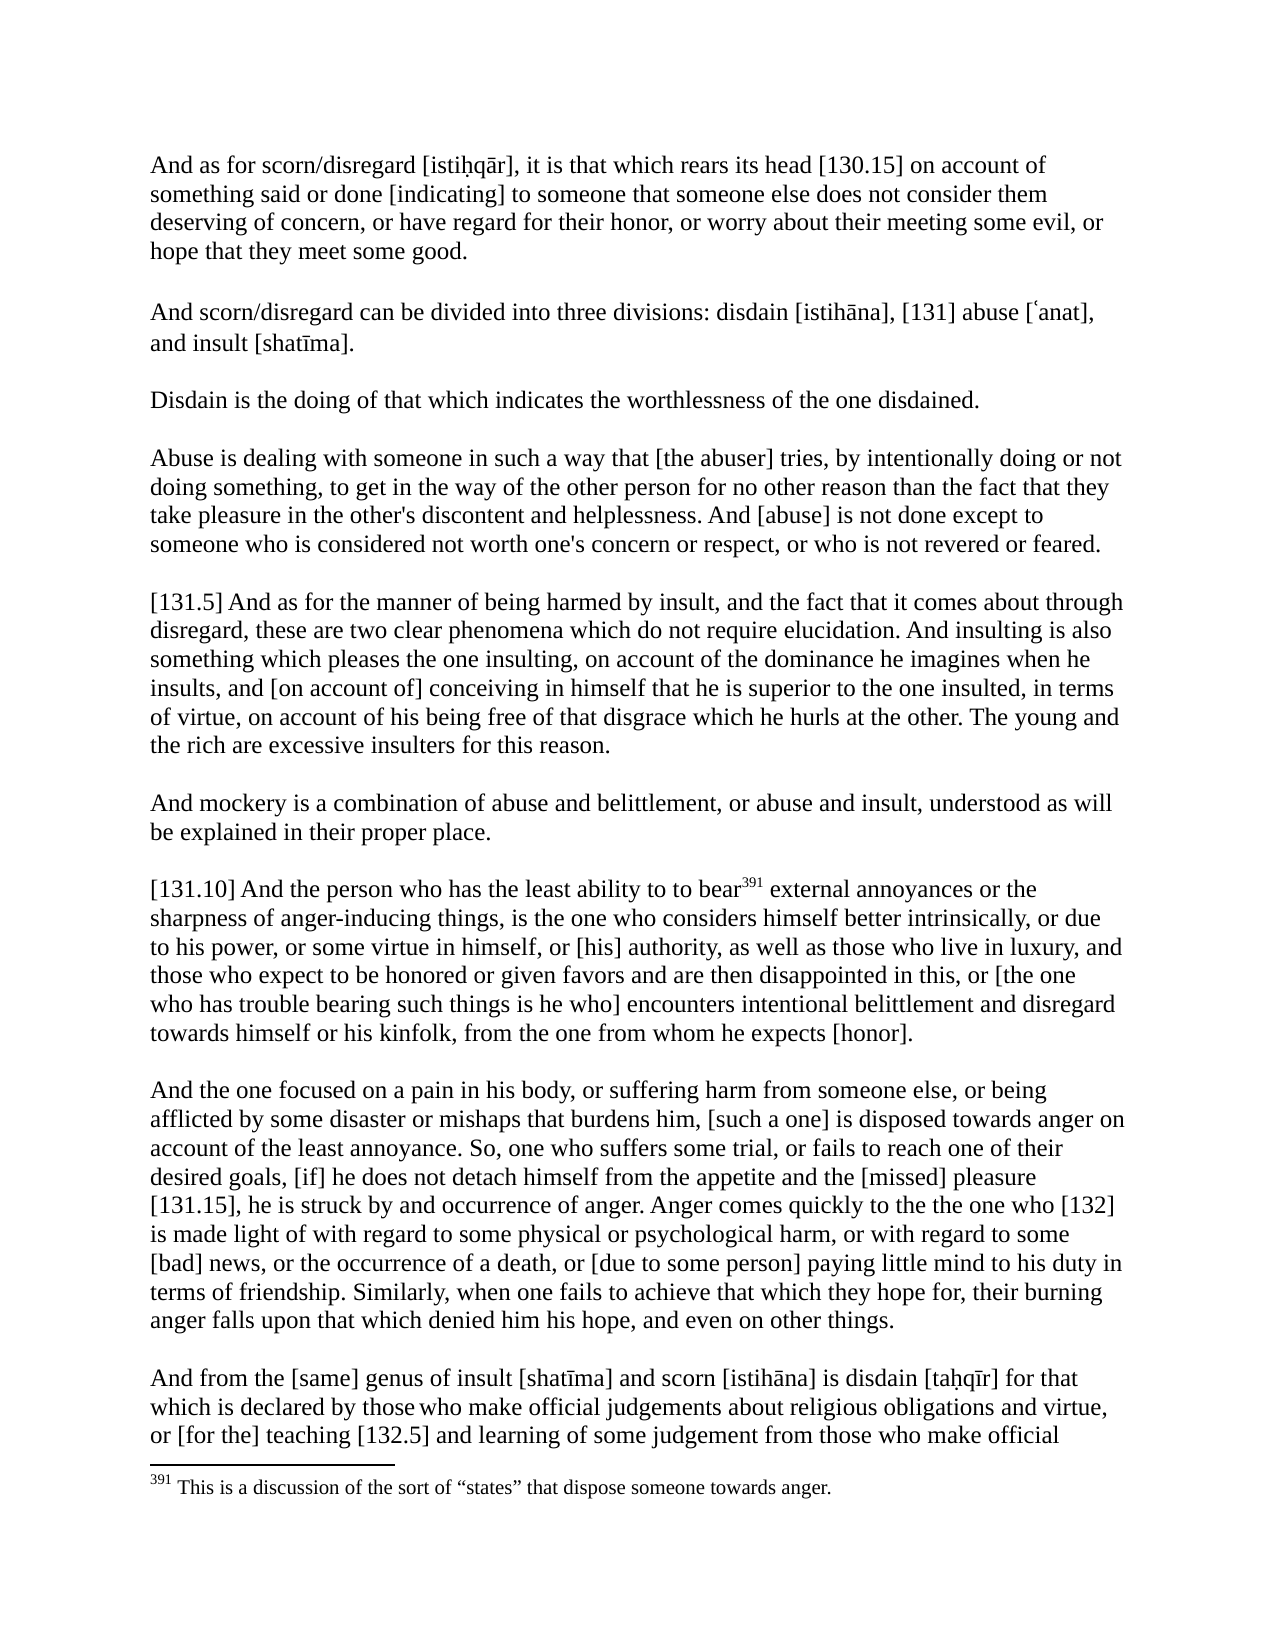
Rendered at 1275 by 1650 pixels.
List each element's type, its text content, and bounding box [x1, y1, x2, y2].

text [131.10] And the person who has the least ability to to bear external annoyances or the sharpness of anger-inducing things, is the one who considers himself better intrinsically, or due to his power, or some virtue in himself, or [his] authority, as well as those who live in luxury, and those who expect to be honored or given favors and are then disappointed in this, or [the one who has trouble bearing such things is he who] encounters intentional belittlement and disregard towards himself or his kinfolk, from the one from whom he expects [honor]. [150, 874, 1125, 1047]
text Abuse is dealing with someone in such a way that [the abuser] tries, by intentionally doing or not doing something, to get in the way of the other person for no other reason than the fact that they take pleasure in the other's discontent and helplessness. And [abuse] is not done except to someone who is considered not worth one's concern or respect, or who is not revered or feared. [150, 443, 1125, 558]
text And the one focused on a pain in his body, or suffering harm from someone else, or being afflicted by some disaster or mishaps that burdens him, [such a one] is disposed towards anger on account of the least annoyance. So, one who suffers some trial, or fails to reach one of their desired goals, [if] he does not detach himself from the appetite and the [missed] pleasure [131.15], he is struck by and occurrence of anger. Anger comes quickly to the the one who [132] is made light of with regard to some physical or psychological harm, or with regard to some [bad] news, or the occurrence of a death, or [due to some person] paying little mind to his duty in terms of friendship. Similarly, when one fails to achieve that which they hope for, their burning anger falls upon that which denied him his hope, and even on other things. [150, 1075, 1125, 1334]
text And mockery is a combination of abuse and belittlement, or abuse and insult, understood as will be explained in their proper place. [150, 788, 1125, 845]
text [131.5] And as for the manner of being harmed by insult, and the fact that it comes about through disregard, these are two clear phenomena which do not require elucidation. And insulting is also something which pleases the one insulting, on account of the dominance he imagines when he insults, and [on account of] conceiving in himself that he is superior to the one insulted, in terms of virtue, on account of his being free of that disgrace which he hurls at the other. The young and the rich are excessive insulters for this reason. [150, 587, 1125, 759]
text And as for scorn/disregard [istiḥqār], it is that which rears its head [130.15] on account of something said or done [indicating] to someone that someone else does not consider them deserving of concern, or have regard for their honor, or worry about their meeting some evil, or hope that they meet some good. [150, 150, 1125, 265]
text And scorn/disregard can be divided into three divisions: disdain [istihāna], [131] abuse [ʿanat], and insult [shatīma]. [150, 294, 1125, 357]
text And from the [same] genus of insult [shatīma] and scorn [istihāna] is disdain [taḥqīr] for that which is declared by those who make official judgements about religious obligations and virtue, or [for the] teaching [132.5] and learning of some judgement from those who make official [150, 1363, 1125, 1449]
text Disdain is the doing of that which indicates the worthlessness of the one disdained. [150, 385, 1125, 414]
text This is a discussion of the sort of “states” that dispose someone towards anger. [150, 1471, 1125, 1500]
